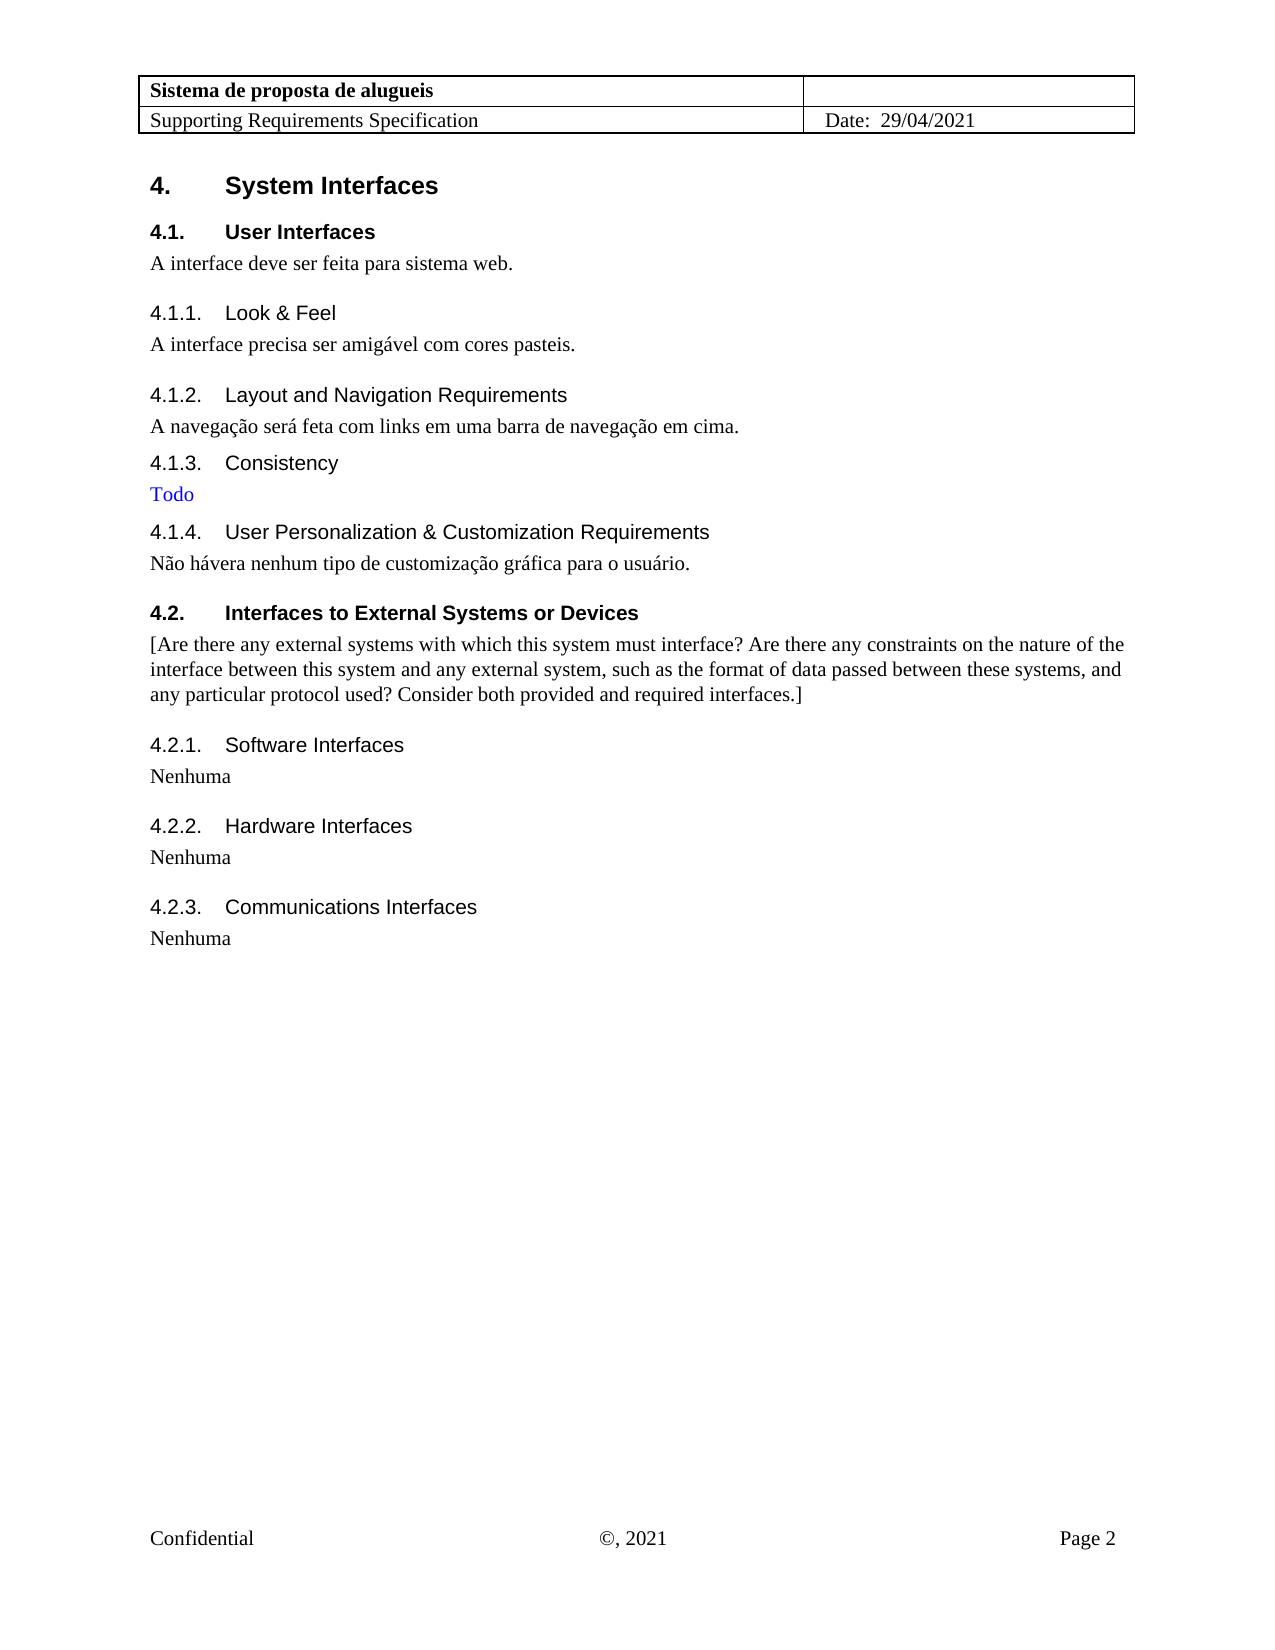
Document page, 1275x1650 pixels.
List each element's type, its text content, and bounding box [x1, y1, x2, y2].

subtitle Hardware Interfaces [150, 813, 1125, 838]
text Nenhuma [150, 925, 1125, 950]
subtitle System Interfaces [150, 171, 1125, 200]
subtitle Look & Feel [150, 300, 1125, 325]
subtitle User Personalization & Customization Requirements [150, 519, 1125, 544]
text Não hávera nenhum tipo de customização gráfica para o usuário. [150, 550, 1125, 575]
text A interface precisa ser amigável com cores pasteis. [150, 331, 1125, 356]
subtitle User Interfaces [150, 219, 1125, 244]
subtitle Consistency [150, 450, 1125, 475]
text [Are there any external systems with which this system must interface? Are there any constraints on the nature of the interface between this system and any external system, such as the format of data passed between these systems, and any particular protocol used? Consider both provided and required interfaces.] [150, 631, 1125, 706]
text Todo [150, 481, 1125, 506]
text A interface deve ser feita para sistema web. [150, 250, 1125, 275]
text Nenhuma [150, 763, 1125, 788]
subtitle Communications Interfaces [150, 894, 1125, 919]
subtitle Interfaces to External Systems or Devices [150, 600, 1125, 625]
subtitle Layout and Navigation Requirements [150, 381, 1125, 406]
text Nenhuma [150, 844, 1125, 869]
text A navegação será feta com links em uma barra de navegação em cima. [150, 413, 1125, 438]
subtitle Software Interfaces [150, 731, 1125, 756]
